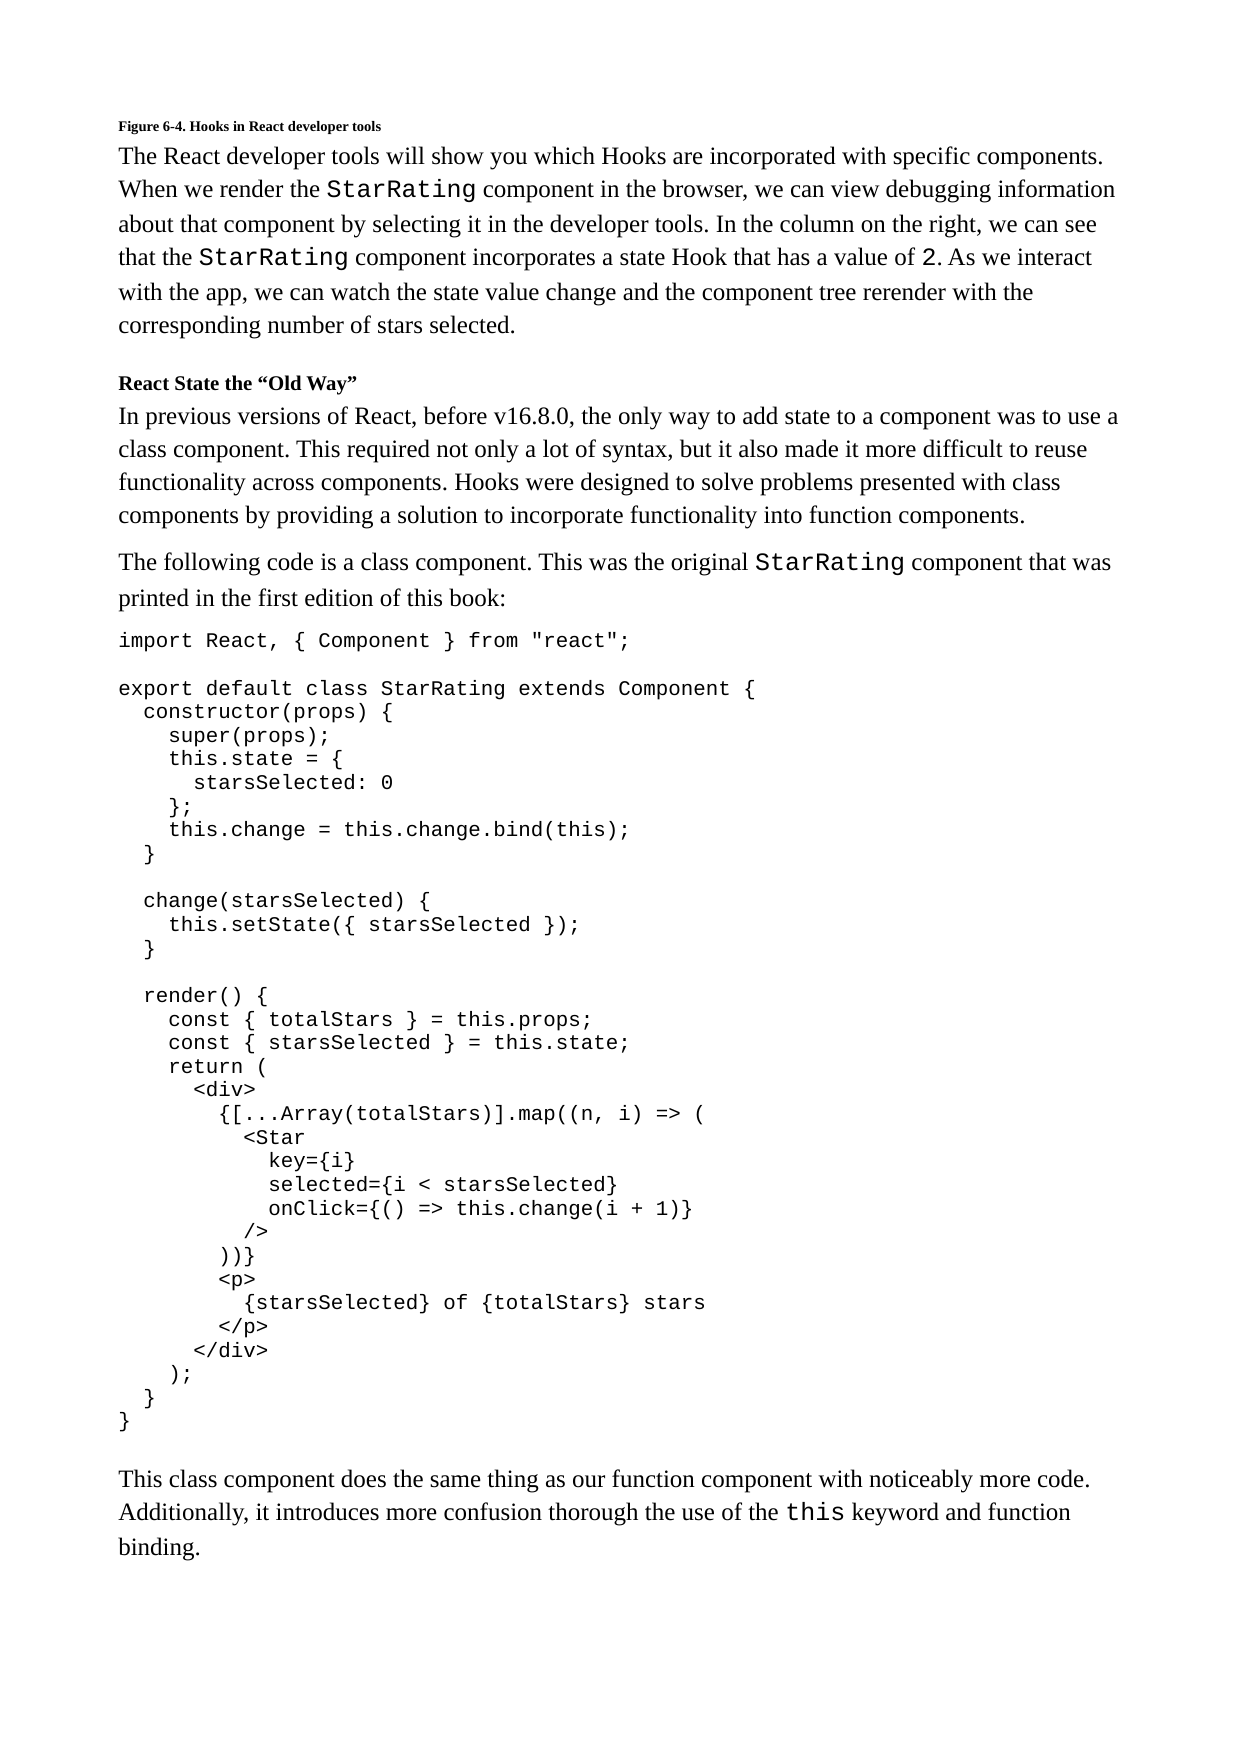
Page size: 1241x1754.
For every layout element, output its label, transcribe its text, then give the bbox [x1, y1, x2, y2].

text this.setState({ starsSelected }); [118, 914, 1122, 938]
text const { starsSelected } = this.state; [118, 1032, 1122, 1056]
text } [118, 843, 1122, 867]
text } [118, 1411, 1122, 1434]
text starsSelected: 0 [118, 772, 1122, 796]
text return ( [118, 1056, 1122, 1079]
subtitle React State the “Old Way” [118, 371, 1122, 394]
text this.state = { [118, 748, 1122, 772]
text ))} [118, 1245, 1122, 1269]
text const { totalStars } = this.props; [118, 1008, 1122, 1032]
text onClick={() => this.change(i + 1)} [118, 1198, 1122, 1221]
text /> [118, 1221, 1122, 1245]
text {starsSelected} of {totalStars} stars [118, 1292, 1122, 1316]
text change(starsSelected) { [118, 890, 1122, 914]
text </div> [118, 1339, 1122, 1363]
text }; [118, 796, 1122, 819]
text <p> [118, 1269, 1122, 1292]
text ); [118, 1363, 1122, 1387]
text } [118, 938, 1122, 961]
text import React, { Component } from "react"; [118, 630, 1122, 654]
text selected={i < starsSelected} [118, 1174, 1122, 1198]
text this.change = this.change.bind(this); [118, 819, 1122, 843]
text constructor(props) { [118, 701, 1122, 725]
text This class component does the same thing as our function component with noticeably more code. Additionally, it introduces more confusion thorough the use of the this keyword and function binding. [118, 1464, 1122, 1561]
text </p> [118, 1316, 1122, 1339]
text <Star [118, 1127, 1122, 1150]
subtitle Figure 6-4. Hooks in React developer tools [118, 118, 1122, 135]
text The React developer tools will show you which Hooks are incorporated with specific components. When we render the StarRating component in the browser, we can view debugging information about that component by selecting it in the developer tools. In the column on the right, we can see that the StarRating component incorporates a state Hook that has a value of 2. As we interact with the app, we can watch the state value change and the component tree rerender with the corresponding number of stars selected. [118, 141, 1122, 339]
text } [118, 1387, 1122, 1411]
text export default class StarRating extends Component { [118, 677, 1122, 701]
text The following code is a class component. This was the original StarRating component that was printed in the first edition of this book: [118, 547, 1122, 611]
text render() { [118, 985, 1122, 1008]
text In previous versions of React, before v16.8.0, the only way to add state to a component was to use a class component. This required not only a lot of syntax, but it also made it more difficult to reuse functionality across components. Hooks were designed to solve problems presented with class components by providing a solution to incorporate functionality into function components. [118, 401, 1122, 529]
text <div> [118, 1079, 1122, 1103]
text {[...Array(totalStars)].map((n, i) => ( [118, 1103, 1122, 1127]
text super(props); [118, 725, 1122, 748]
text key={i} [118, 1150, 1122, 1174]
